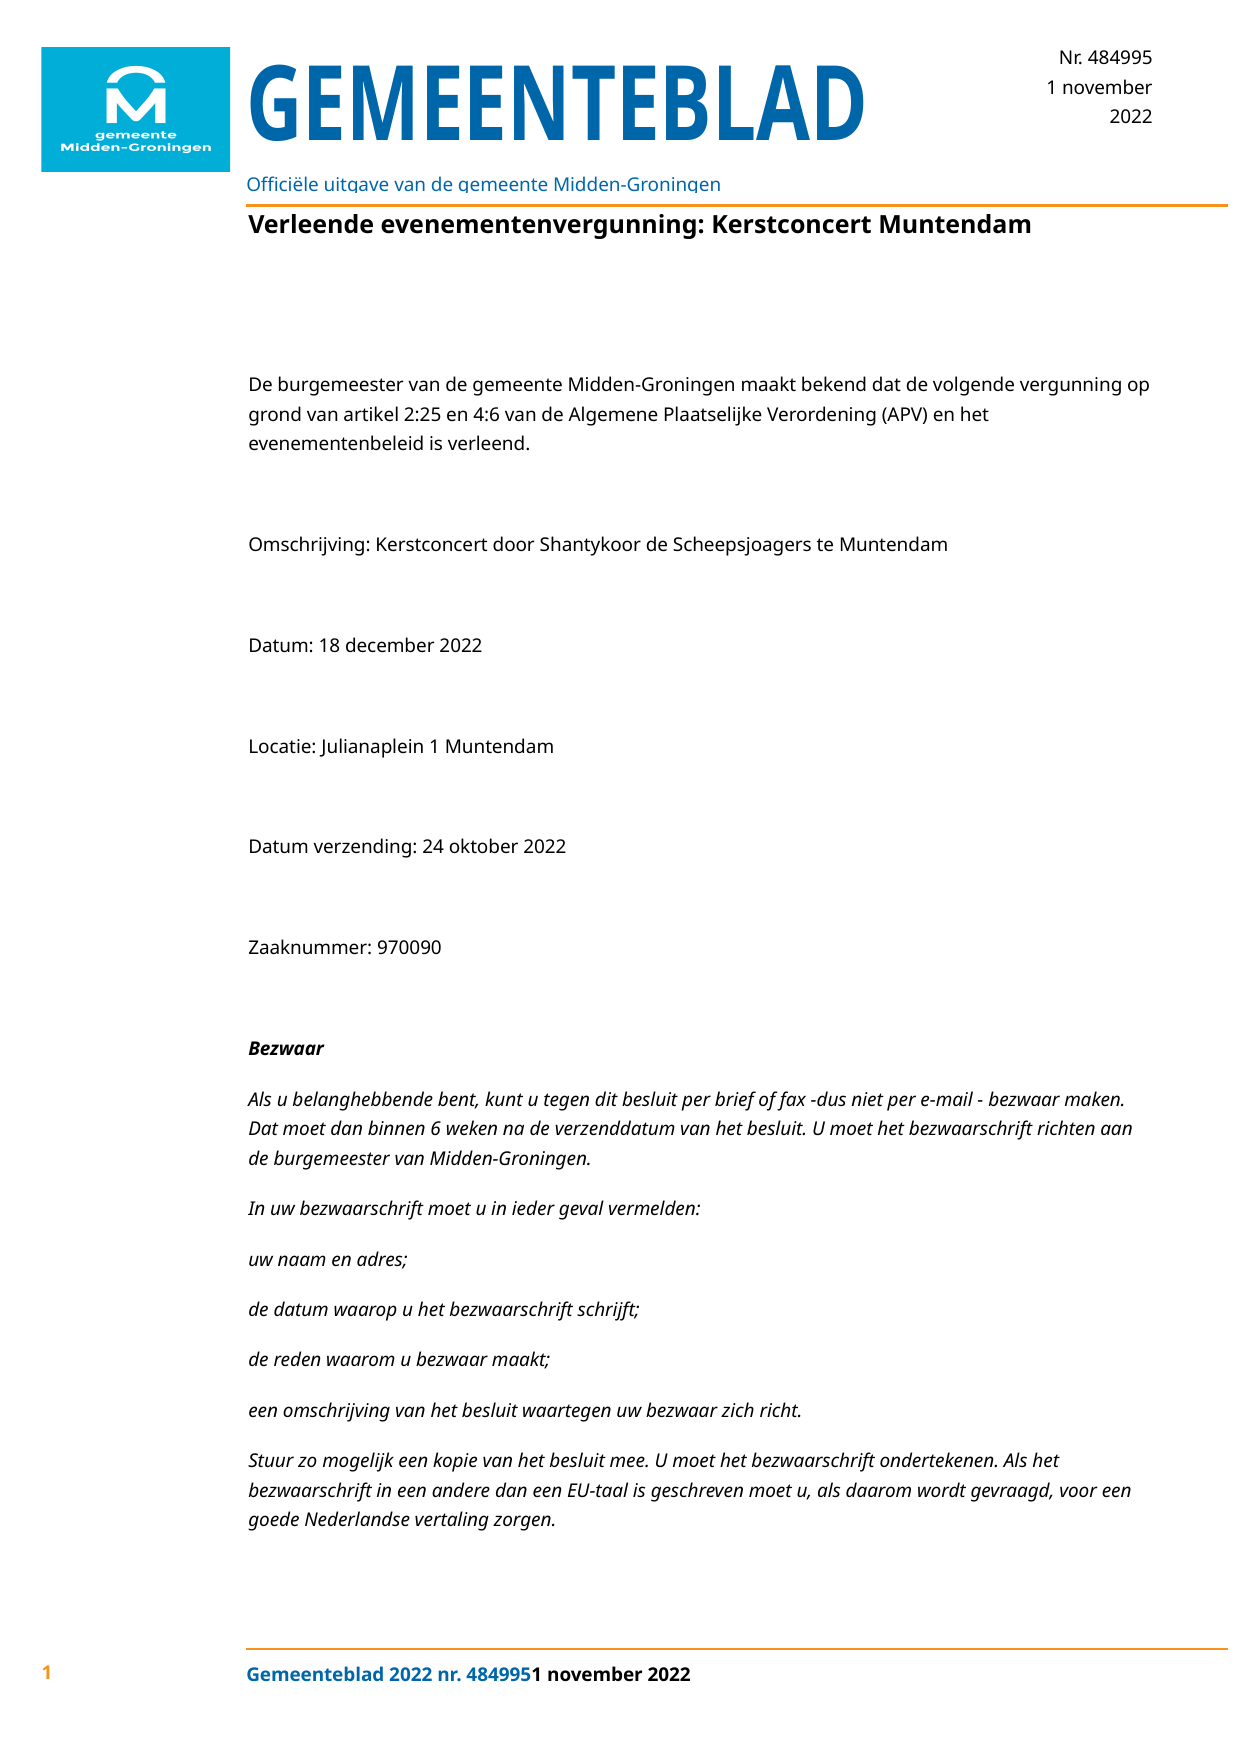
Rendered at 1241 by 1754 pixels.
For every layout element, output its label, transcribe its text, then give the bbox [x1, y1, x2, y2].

text Omschrijving: Kerstconcert door Shantykoor de Scheepsjoagers te Muntendam [248, 531, 1152, 557]
text Verleende evenementenvergunning: Kerstconcert Muntendam [248, 207, 1152, 241]
text Als u belanghebbende bent, kunt u tegen dit besluit per brief of fax -dus niet per e-mail - bezwaar maken. Dat moet dan binnen 6 weken na de verzenddatum van het besluit. U moet het bezwaarschrift richten aan de burgemeester van Midden-Groningen. [248, 1086, 1152, 1171]
text Zaaknummer: 970090 [248, 934, 1152, 960]
text In uw bezwaarschrift moet u in ieder geval vermelden: [248, 1195, 1152, 1221]
text Datum verzending: 24 oktober 2022 [248, 834, 1152, 859]
picture [107, 89, 165, 122]
text Stuur zo mogelijk een kopie van het besluit mee. U moet het bezwaarschrift ondertekenen. Als het bezwaarschrift in een andere dan een EU-taal is geschreven moet u, als daarom wordt gevraagd, voor een goede Nederlandse vertaling zorgen. [248, 1447, 1152, 1532]
text De burgemeester van de gemeente Midden-Groningen maakt bekend dat de volgende vergunning op grond van artikel 2:25 en 4:6 van de Algemene Plaatselijke Verordening (APV) en het evenementenbeleid is verleend. [248, 371, 1152, 456]
text Locatie: Julianaplein 1 Muntendam [248, 733, 1152, 758]
text een omschrijving van het besluit waartegen uw bezwaar zich richt. [248, 1397, 1152, 1423]
text de datum waarop u het bezwaarschrift schrijft; [248, 1296, 1152, 1322]
picture [108, 66, 164, 82]
picture [184, 146, 190, 153]
text Bezwaar [248, 1035, 1152, 1061]
text de reden waarom u bezwaar maakt; [248, 1347, 1152, 1372]
text Datum: 18 december 2022 [248, 632, 1152, 658]
text uw naam en adres; [248, 1246, 1152, 1271]
